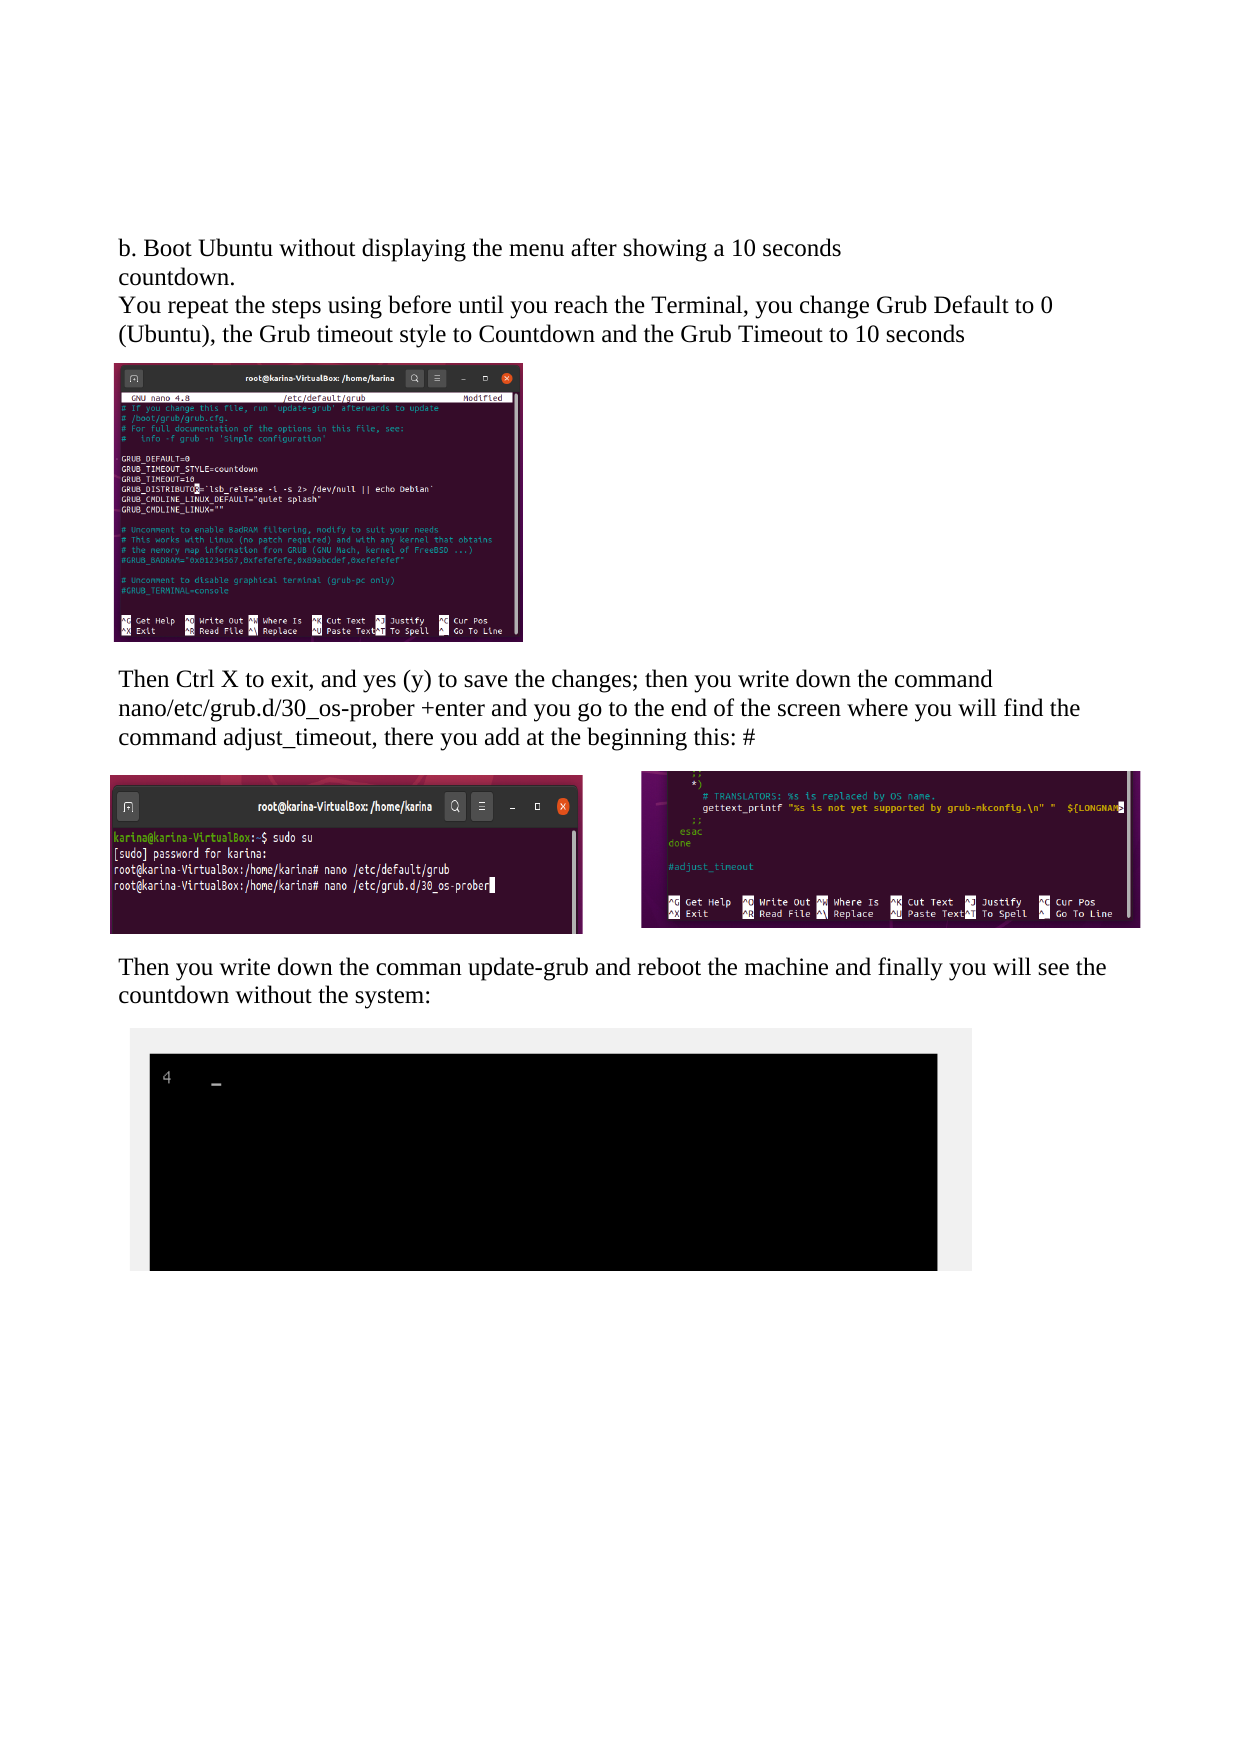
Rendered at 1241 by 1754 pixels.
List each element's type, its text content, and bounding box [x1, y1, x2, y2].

text b. Boot Ubuntu without displaying the menu after showing a 10 seconds countdown. [118, 233, 1122, 291]
picture [110, 775, 583, 934]
text You repeat the steps using before until you reach the Terminal, you change Grub Default to 0 (Ubuntu), the Grub timeout style to Countdown and the Grub Timeout to 10 seconds [118, 291, 1122, 348]
picture [641, 771, 1141, 928]
picture [113, 363, 523, 642]
text Then you write down the comman update-grub and reboot the machine and finally you will see the countdown without the system: [118, 952, 1122, 1009]
text Then Ctrl X to exit, and yes (y) to save the changes; then you write down the command nano/etc/grub.d/30_os-prober +enter and you go to the end of the screen where you will find the command adjust_timeout, there you add at the beginning this: # [118, 664, 1122, 751]
picture [129, 1028, 972, 1271]
